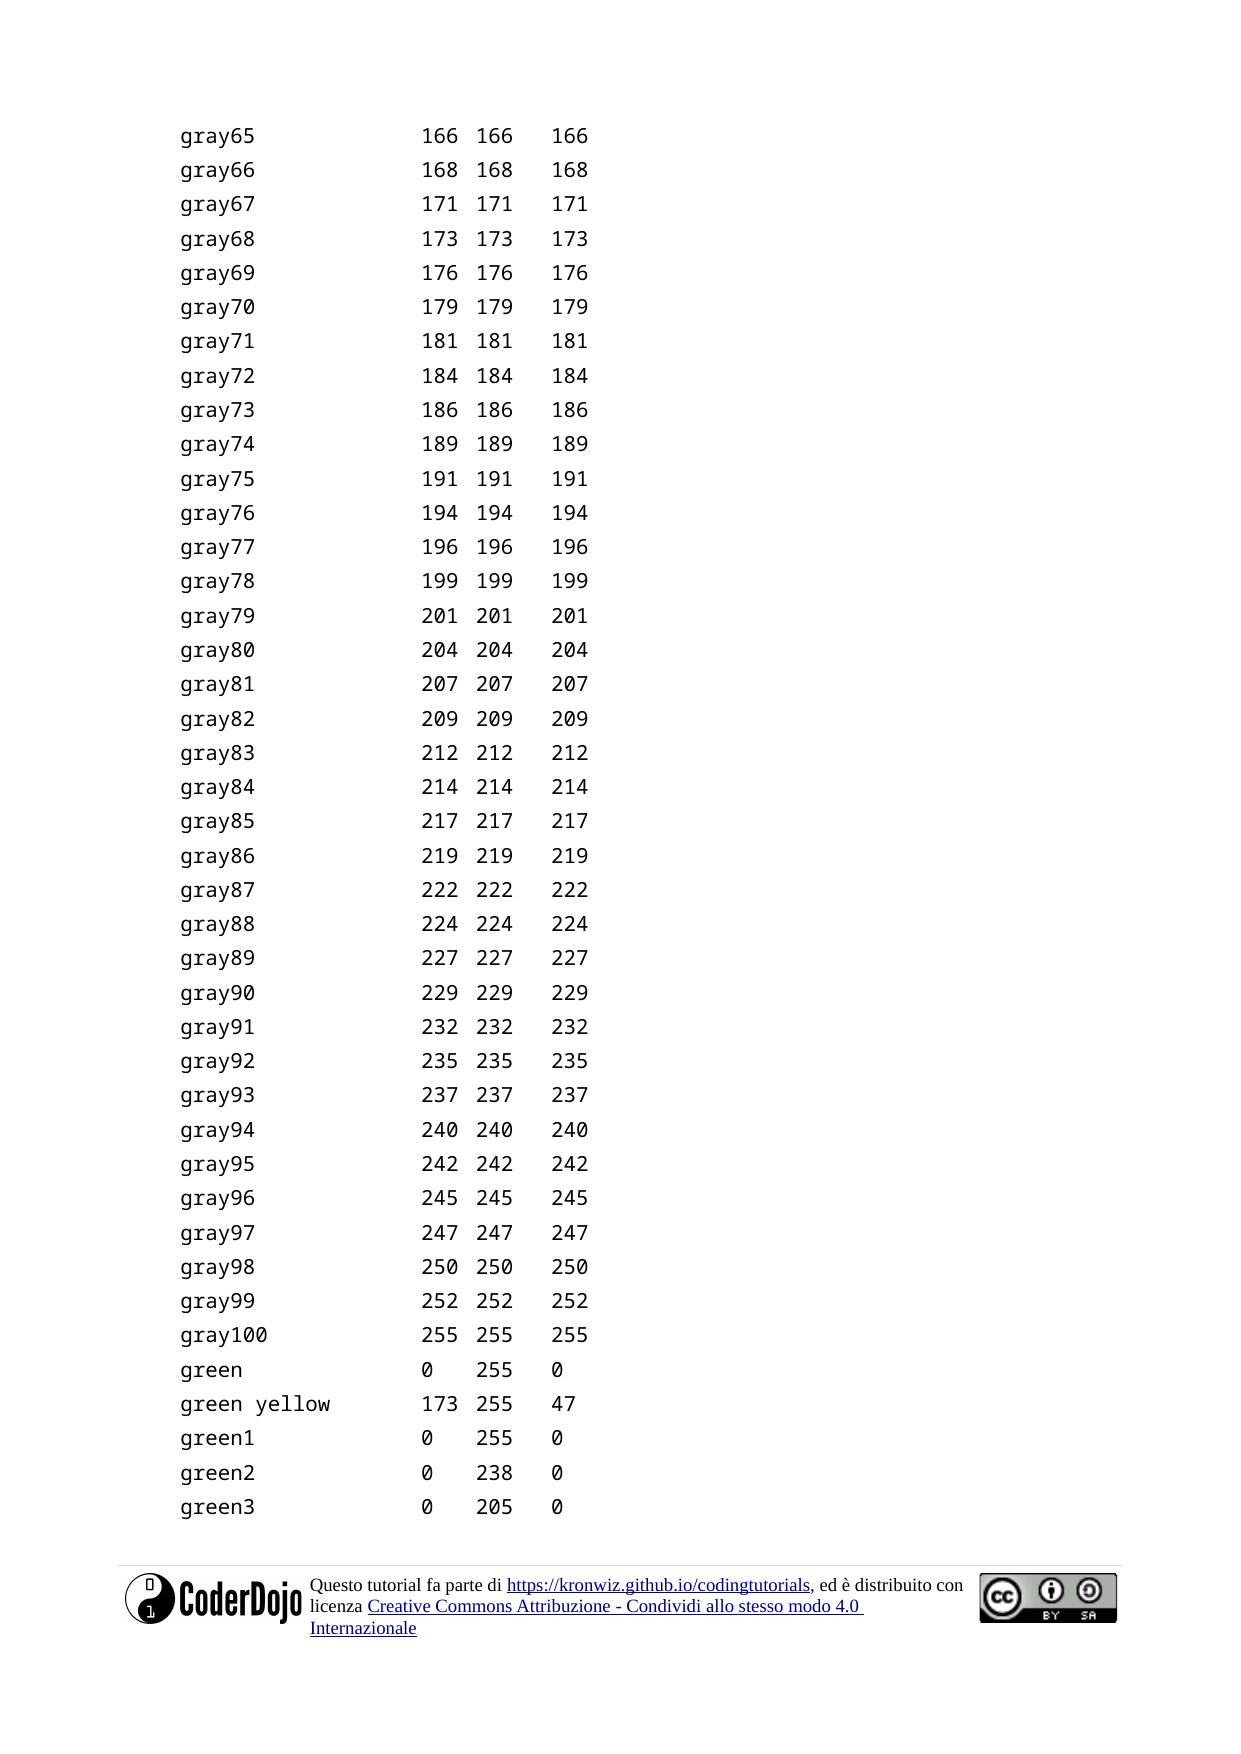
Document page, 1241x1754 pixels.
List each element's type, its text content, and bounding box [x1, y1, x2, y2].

table_cell 173 [548, 221, 610, 255]
table_cell gray83 [177, 735, 418, 769]
table_cell 191 [548, 461, 610, 495]
table_cell 186 [473, 392, 548, 427]
table_cell gray87 [177, 872, 418, 906]
table_cell 205 [473, 1489, 548, 1523]
table_cell 0 [418, 1352, 473, 1386]
table_cell 250 [548, 1249, 610, 1283]
table_cell 229 [418, 975, 473, 1009]
table_cell 219 [548, 838, 610, 872]
table_cell 247 [548, 1215, 610, 1249]
table_cell 0 [418, 1455, 473, 1489]
table_cell 227 [548, 941, 610, 975]
table_cell 212 [418, 735, 473, 769]
table_cell 229 [548, 975, 610, 1009]
table_cell 176 [418, 255, 473, 289]
table_cell 196 [418, 529, 473, 564]
table_cell gray99 [177, 1283, 418, 1318]
table_cell gray98 [177, 1249, 418, 1283]
table_cell gray71 [177, 324, 418, 358]
table_cell 201 [473, 598, 548, 632]
table_cell 168 [548, 153, 610, 187]
table_cell 166 [418, 118, 473, 152]
table_cell 247 [473, 1215, 548, 1249]
table_cell 222 [548, 872, 610, 906]
table_cell gray93 [177, 1078, 418, 1112]
picture [125, 1573, 302, 1624]
table_cell 222 [418, 872, 473, 906]
table_cell 194 [473, 495, 548, 529]
table_cell 242 [473, 1146, 548, 1181]
table_cell 173 [418, 221, 473, 255]
table_cell 194 [418, 495, 473, 529]
table_cell 224 [548, 906, 610, 941]
table_cell green3 [177, 1489, 418, 1523]
table_cell 214 [548, 769, 610, 803]
table_cell gray95 [177, 1146, 418, 1181]
table_cell 173 [418, 1386, 473, 1420]
table_cell 209 [548, 701, 610, 735]
table_cell gray78 [177, 564, 418, 598]
table_cell 191 [473, 461, 548, 495]
table_cell gray96 [177, 1181, 418, 1215]
table_cell 207 [473, 666, 548, 701]
table_cell 171 [473, 187, 548, 221]
table_cell gray67 [177, 187, 418, 221]
table_cell 184 [418, 358, 473, 392]
table_cell gray94 [177, 1112, 418, 1146]
table_cell gray90 [177, 975, 418, 1009]
table_cell 255 [418, 1318, 473, 1352]
table_cell 209 [473, 701, 548, 735]
table_cell 247 [418, 1215, 473, 1249]
table_cell 217 [548, 804, 610, 838]
picture [979, 1573, 1118, 1623]
table_cell 227 [418, 941, 473, 975]
table_cell gray86 [177, 838, 418, 872]
table_cell 0 [548, 1455, 610, 1489]
table_cell gray77 [177, 529, 418, 564]
table_cell gray66 [177, 153, 418, 187]
table_cell 214 [473, 769, 548, 803]
table_cell green2 [177, 1455, 418, 1489]
table_cell 47 [548, 1386, 610, 1420]
table_cell gray68 [177, 221, 418, 255]
table_cell 0 [548, 1352, 610, 1386]
table_cell gray79 [177, 598, 418, 632]
table_cell gray89 [177, 941, 418, 975]
table_cell 224 [418, 906, 473, 941]
table_cell 219 [418, 838, 473, 872]
table_cell gray84 [177, 769, 418, 803]
table_cell 181 [548, 324, 610, 358]
table_cell 168 [473, 153, 548, 187]
table_cell 245 [473, 1181, 548, 1215]
table_cell 240 [473, 1112, 548, 1146]
table_cell 209 [418, 701, 473, 735]
table_cell 219 [473, 838, 548, 872]
table_cell 229 [473, 975, 548, 1009]
table_cell 194 [548, 495, 610, 529]
table_cell 179 [548, 290, 610, 324]
table_cell green [177, 1352, 418, 1386]
table_cell 224 [473, 906, 548, 941]
table_cell 235 [473, 1044, 548, 1078]
table_cell 204 [473, 632, 548, 666]
table_cell gray81 [177, 666, 418, 701]
table_cell 255 [548, 1318, 610, 1352]
table_cell 0 [418, 1420, 473, 1455]
table_cell green1 [177, 1420, 418, 1455]
table_cell gray74 [177, 427, 418, 461]
table_cell 201 [548, 598, 610, 632]
table_cell gray97 [177, 1215, 418, 1249]
table_cell 176 [473, 255, 548, 289]
table_cell 181 [418, 324, 473, 358]
table_cell 196 [473, 529, 548, 564]
table_cell 176 [548, 255, 610, 289]
table_cell 196 [548, 529, 610, 564]
table_cell 184 [548, 358, 610, 392]
table_cell 238 [473, 1455, 548, 1489]
table_cell 255 [473, 1318, 548, 1352]
table_cell 232 [473, 1009, 548, 1043]
table_cell 189 [418, 427, 473, 461]
table_cell 252 [548, 1283, 610, 1318]
table_cell 199 [418, 564, 473, 598]
table_cell 250 [418, 1249, 473, 1283]
table_cell gray75 [177, 461, 418, 495]
table_cell gray72 [177, 358, 418, 392]
table_cell gray73 [177, 392, 418, 427]
table_cell 255 [473, 1352, 548, 1386]
table_cell 227 [473, 941, 548, 975]
table_cell 199 [473, 564, 548, 598]
table_cell 166 [548, 118, 610, 152]
table_cell 189 [473, 427, 548, 461]
table_cell gray88 [177, 906, 418, 941]
table_cell gray92 [177, 1044, 418, 1078]
table_cell 186 [418, 392, 473, 427]
table_cell 232 [418, 1009, 473, 1043]
table_cell gray85 [177, 804, 418, 838]
table_cell 179 [418, 290, 473, 324]
table_cell 204 [548, 632, 610, 666]
table_cell 242 [548, 1146, 610, 1181]
table_cell 204 [418, 632, 473, 666]
table_cell gray80 [177, 632, 418, 666]
table_cell 217 [418, 804, 473, 838]
table_cell 181 [473, 324, 548, 358]
table_cell gray70 [177, 290, 418, 324]
table_cell 168 [418, 153, 473, 187]
table_cell 250 [473, 1249, 548, 1283]
table_cell 237 [418, 1078, 473, 1112]
table_cell gray76 [177, 495, 418, 529]
table_cell 217 [473, 804, 548, 838]
table_cell gray91 [177, 1009, 418, 1043]
table_cell 166 [473, 118, 548, 152]
table_cell 214 [418, 769, 473, 803]
table_cell 245 [548, 1181, 610, 1215]
table_cell 245 [418, 1181, 473, 1215]
table_cell 0 [418, 1489, 473, 1523]
table_cell 207 [548, 666, 610, 701]
table_cell gray65 [177, 118, 418, 152]
table_cell 171 [548, 187, 610, 221]
table_cell green yellow [177, 1386, 418, 1420]
table_cell 235 [548, 1044, 610, 1078]
table_cell 0 [548, 1420, 610, 1455]
table_cell 252 [473, 1283, 548, 1318]
table_cell 255 [473, 1420, 548, 1455]
table_cell 240 [418, 1112, 473, 1146]
table_cell 186 [548, 392, 610, 427]
table_cell 184 [473, 358, 548, 392]
table_cell 240 [548, 1112, 610, 1146]
table_cell 242 [418, 1146, 473, 1181]
table_cell 237 [473, 1078, 548, 1112]
table_cell 171 [418, 187, 473, 221]
table_cell 255 [473, 1386, 548, 1420]
table_cell gray100 [177, 1318, 418, 1352]
table_cell 173 [473, 221, 548, 255]
table_cell 222 [473, 872, 548, 906]
table_cell 201 [418, 598, 473, 632]
table_cell 235 [418, 1044, 473, 1078]
table_cell gray69 [177, 255, 418, 289]
table_cell 0 [548, 1489, 610, 1523]
table_cell 189 [548, 427, 610, 461]
table_cell 212 [548, 735, 610, 769]
table_cell 207 [418, 666, 473, 701]
table_cell 199 [548, 564, 610, 598]
table_cell 191 [418, 461, 473, 495]
table_cell 237 [548, 1078, 610, 1112]
table_cell 212 [473, 735, 548, 769]
table_cell 232 [548, 1009, 610, 1043]
table_cell 252 [418, 1283, 473, 1318]
table_cell 179 [473, 290, 548, 324]
table_cell gray82 [177, 701, 418, 735]
